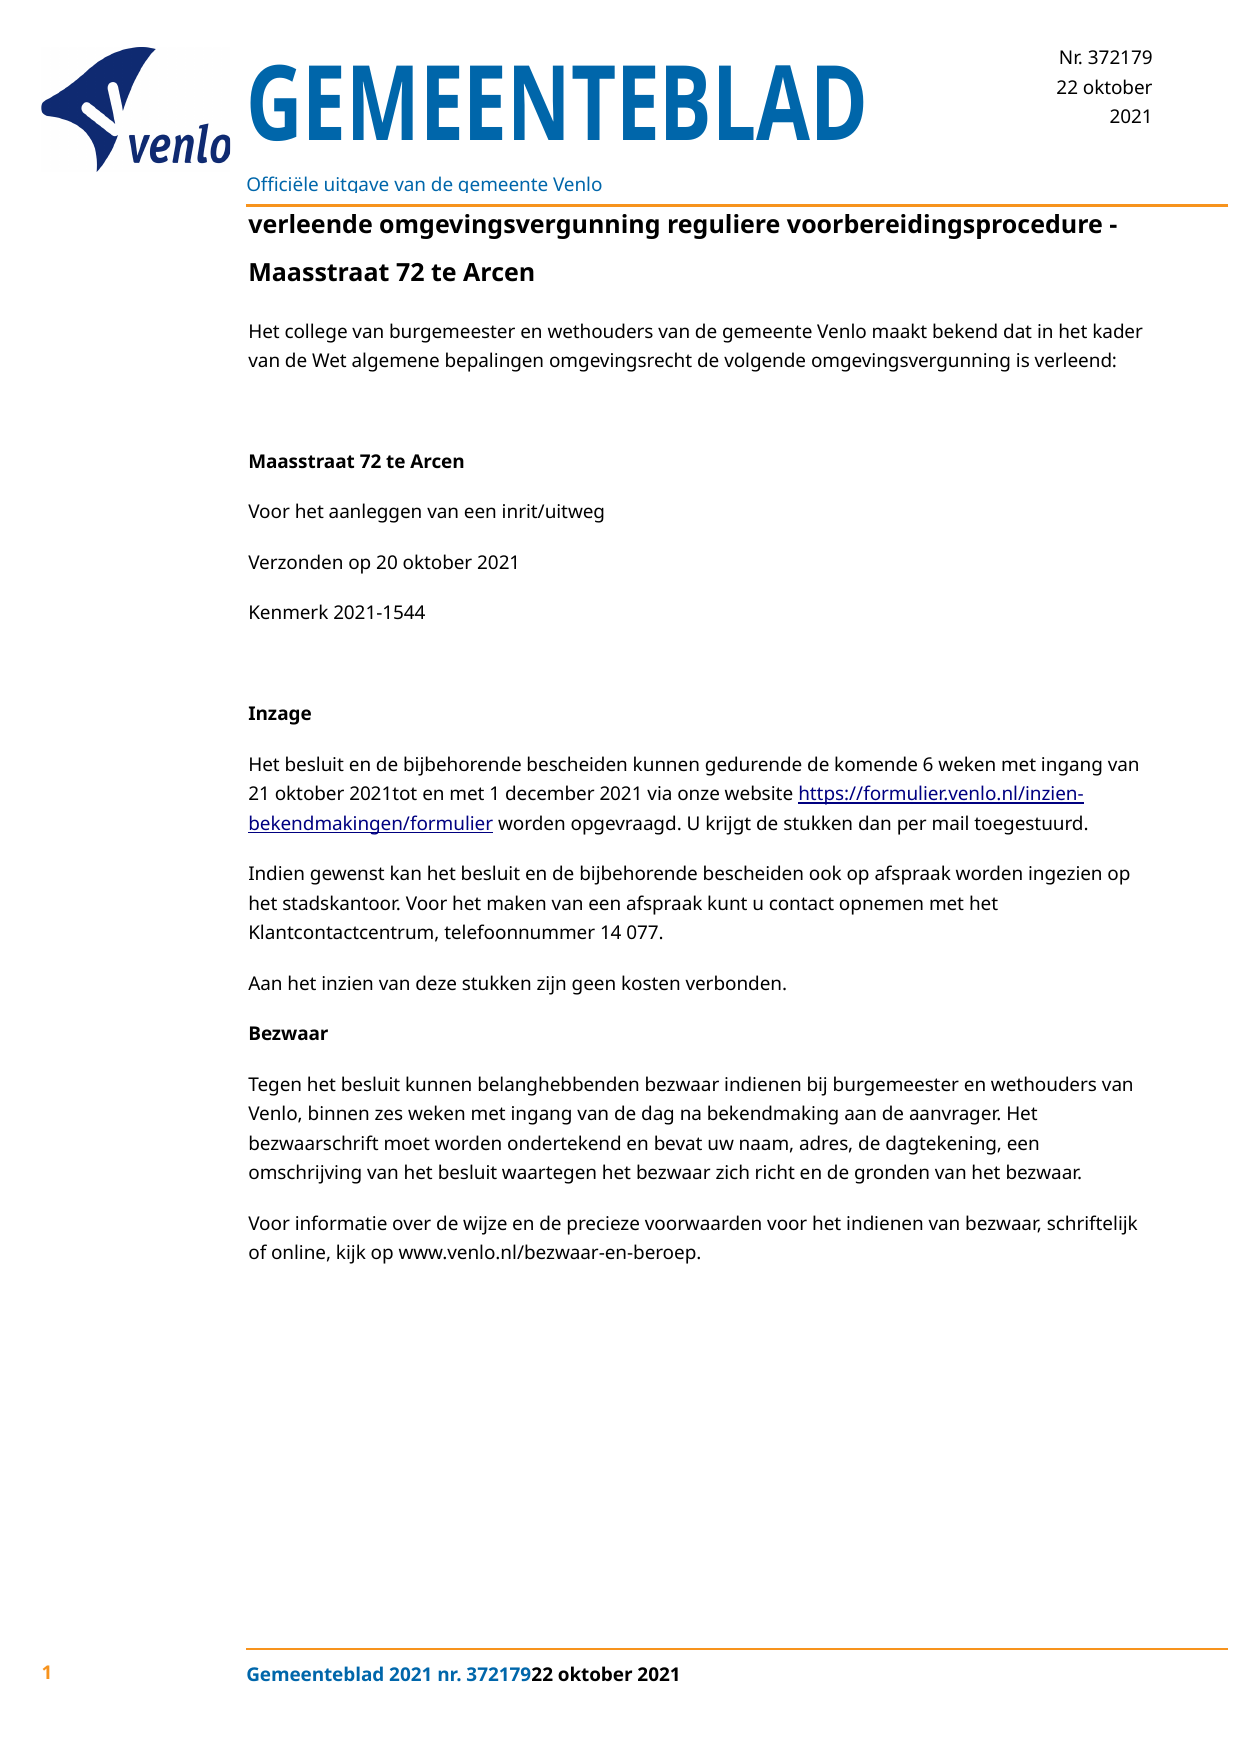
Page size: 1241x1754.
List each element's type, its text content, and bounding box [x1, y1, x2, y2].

text Tegen het besluit kunnen belanghebbenden bezwaar indienen bij burgemeester en wethouders van Venlo, binnen zes weken met ingang van de dag na bekendmaking aan de aanvrager. Het bezwaarschrift moet worden ondertekend en bevat uw naam, adres, de dagtekening, een omschrijving van het besluit waartegen het bezwaar zich richt en de gronden van het bezwaar. [248, 1071, 1152, 1185]
text Bezwaar [248, 1020, 1152, 1046]
text Maasstraat 72 te Arcen [248, 448, 1152, 474]
text Kenmerk 2021-1544 [248, 599, 1152, 625]
text Voor het aanleggen van een inrit/uitweg [248, 499, 1152, 524]
text Het besluit en de bijbehorende bescheiden kunnen gedurende de komende 6 weken met ingang van 21 oktober 2021tot en met 1 december 2021 via onze website https://formulier.venlo.nl/inzien-bekendmakingen/formulier worden opgevraagd. U krijgt de stukken dan per mail toegestuurd. [248, 751, 1152, 836]
picture [41, 47, 231, 172]
text Inzage [248, 700, 1152, 726]
text Het college van burgemeester en wethouders van de gemeente Venlo maakt bekend dat in het kader van de Wet algemene bepalingen omgevingsrecht de volgende omgevingsvergunning is verleend: [248, 318, 1152, 373]
text Aan het inzien van deze stukken zijn geen kosten verbonden. [248, 970, 1152, 996]
text Indien gewenst kan het besluit en de bijbehorende bescheiden ook op afspraak worden ingezien op het stadskantoor. Voor het maken van een afspraak kunt u contact opnemen met het Klantcontactcentrum, telefoonnummer 14 077. [248, 860, 1152, 945]
text verleende omgevingsvergunning reguliere voorbereidingsprocedure - Maasstraat 72 te Arcen [248, 207, 1152, 288]
text Voor informatie over de wijze en de precieze voorwaarden voor het indienen van bezwaar, schriftelijk of online, kijk op www.venlo.nl/bezwaar-en-beroep. [248, 1210, 1152, 1265]
text Verzonden op 20 oktober 2021 [248, 549, 1152, 575]
